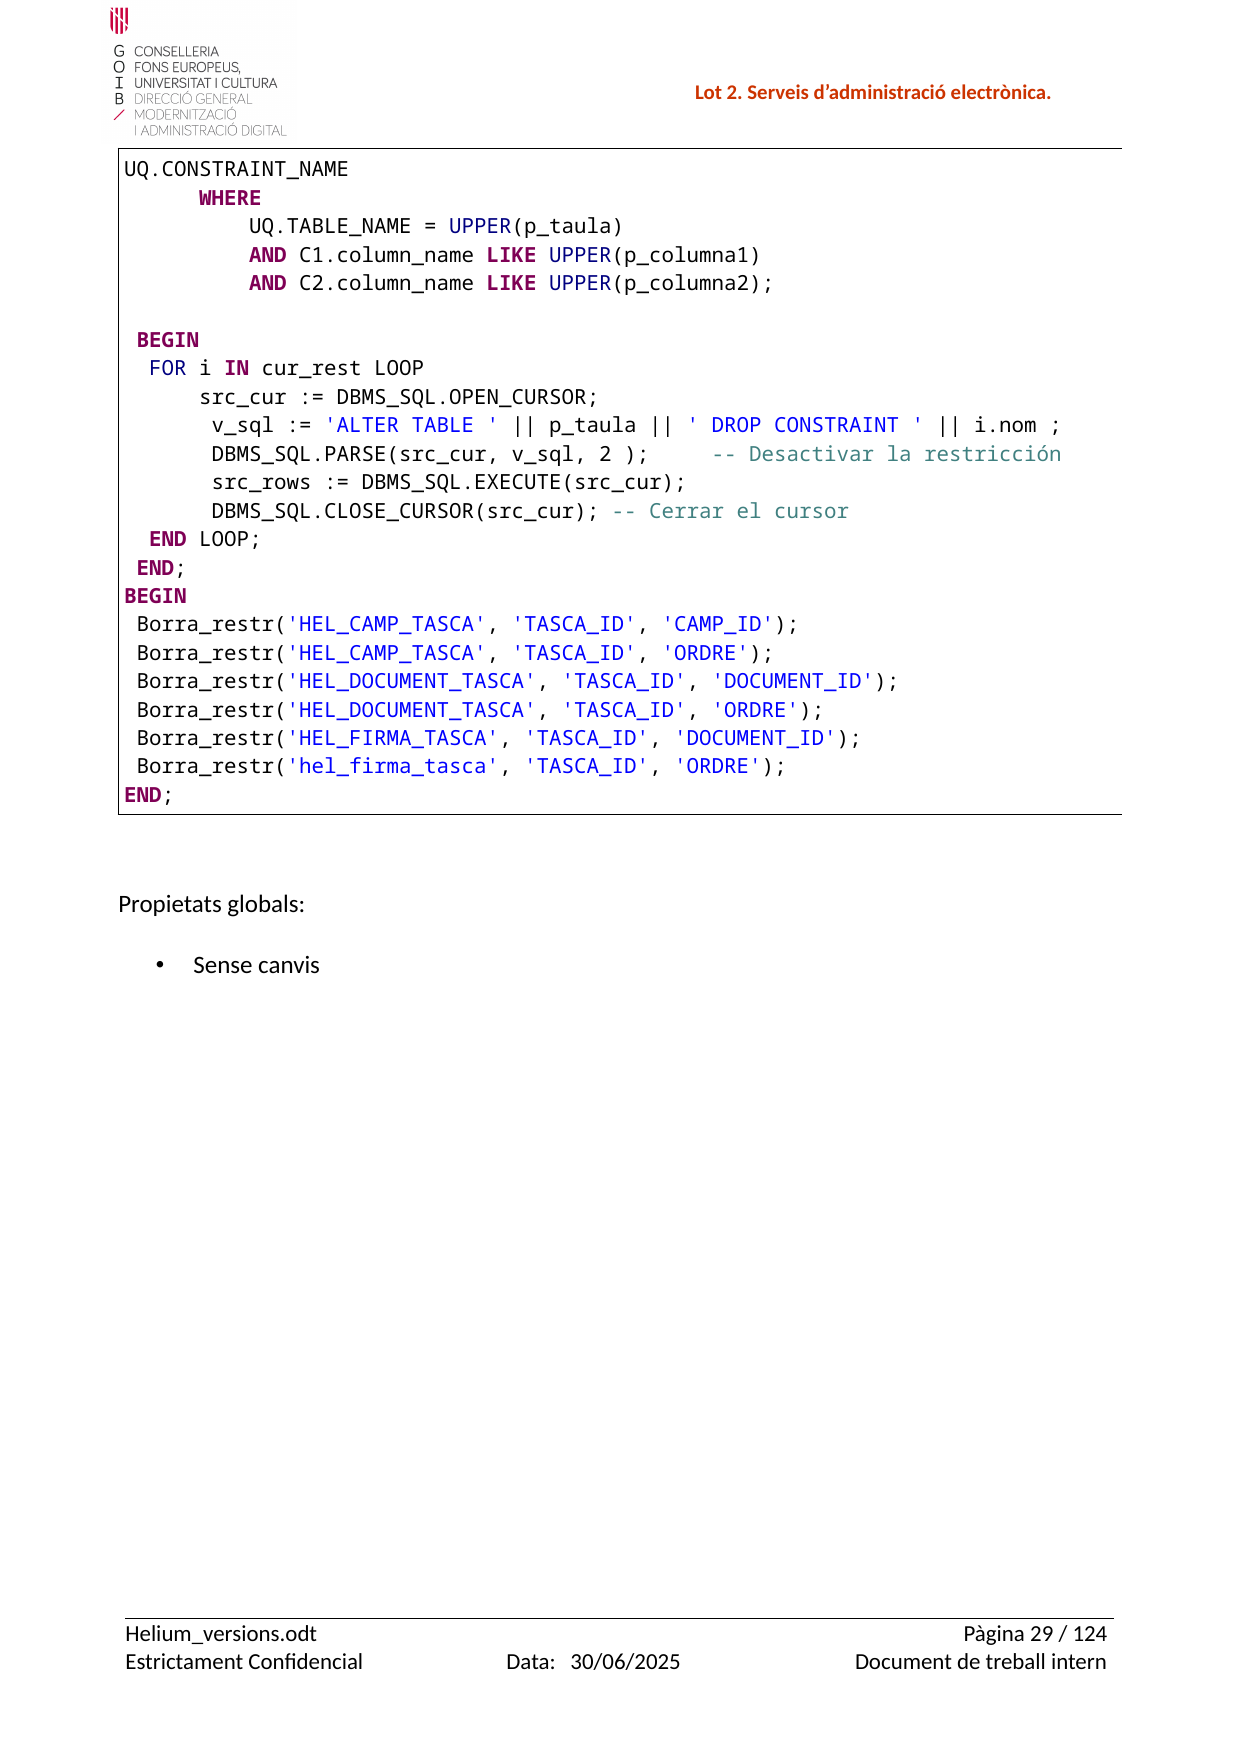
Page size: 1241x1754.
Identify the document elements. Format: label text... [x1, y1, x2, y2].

picture [100, 0, 297, 144]
text Propietats globals: [118, 888, 1122, 919]
list Sense canvis [156, 949, 1122, 980]
table_header UQ.CONSTRAINT_NAME WHERE UQ.TABLE_NAME = UPPER(p_taula) AND C1.column_name LIKE UPPER(p_columna1) AND C2.column_name LIKE UPPER(p_columna2); BEGIN FOR i IN cur_rest LOOP src_cur := DBMS_SQL.OPEN_CURSOR; v_sql := 'ALTER TABLE ' || p_taula || ' DROP CONSTRAINT ' || i.nom ; DBMS_SQL.PARSE(src_cur, v_sql, 2 ); -- Desactivar la restricción src_rows := DBMS_SQL.EXECUTE(src_cur); DBMS_SQL.CLOSE_CURSOR(src_cur); -- Cerrar el cursor END LOOP; END; BEGIN Borra_restr('HEL_CAMP_TASCA', 'TASCA_ID', 'CAMP_ID'); Borra_restr('HEL_CAMP_TASCA', 'TASCA_ID', 'ORDRE'); Borra_restr('HEL_DOCUMENT_TASCA', 'TASCA_ID', 'DOCUMENT_ID'); Borra_restr('HEL_DOCUMENT_TASCA', 'TASCA_ID', 'ORDRE'); Borra_restr('HEL_FIRMA_TASCA', 'TASCA_ID', 'DOCUMENT_ID'); Borra_restr('hel_firma_tasca', 'TASCA_ID', 'ORDRE'); END; [119, 149, 1122, 814]
